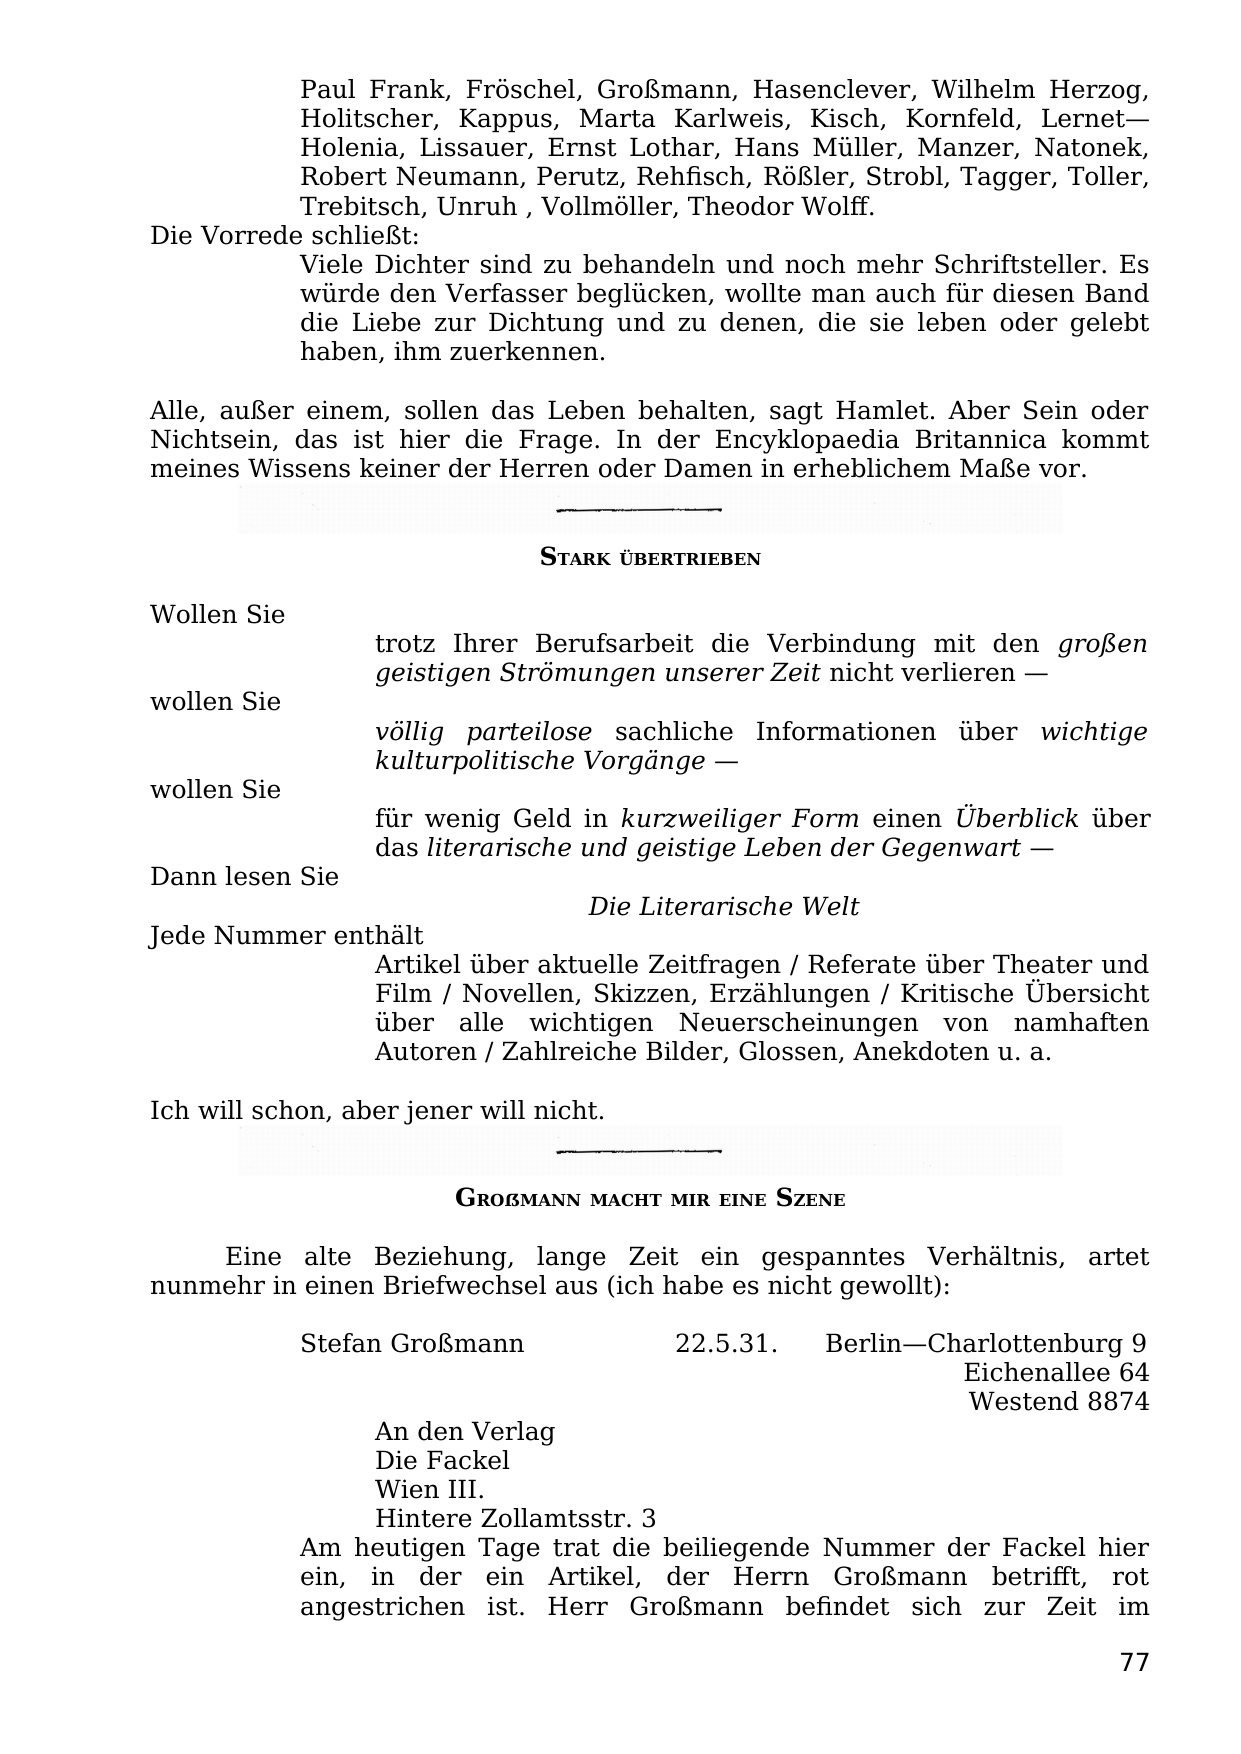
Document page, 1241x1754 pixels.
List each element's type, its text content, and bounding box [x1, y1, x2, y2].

text Die Literarische Welt [300, 892, 1151, 921]
text wollen Sie [150, 687, 1151, 717]
text Die Vorrede schließt: [150, 221, 1151, 250]
text für wenig Geld in kurzweiliger Form einen Überblick über das literarische und geistige Leben der Gegenwart — [375, 804, 1151, 862]
text Dann lesen Sie [150, 862, 1151, 892]
text Am heutigen Tage trat die beiliegende Nummer der Fackel hier ein, in der ein Artikel, der Herrn Großmann betrifft, rot angestrichen ist. Herr Großmann befindet sich zur Zeit im [300, 1533, 1151, 1621]
text Stefan Großmann 22.5.31. Berlin—Charlottenburg 9 [300, 1329, 1151, 1358]
text Die Fackel [300, 1446, 1151, 1475]
text Westend 8874 [300, 1387, 1151, 1417]
text Hintere Zollamtsstr. 3 [300, 1504, 1151, 1533]
text Großmann macht mir eine Szene [150, 1125, 1151, 1212]
text Wollen Sie [150, 600, 1151, 629]
text Artikel über aktuelle Zeitfragen / Referate über Theater und Film / Novellen, Skizzen, Erzählungen / Kritische Übersicht über alle wichtigen Neuerscheinungen von namhaften Autoren / Zahlreiche Bilder, Glossen, Anekdoten u. a. [375, 950, 1151, 1067]
text Paul Frank, Fröschel, Großmann, Hasenclever, Wilhelm Herzog, Holitscher, Kappus, Marta Karlweis, Kisch, Kornfeld, Lernet—Holenia, Lissauer, Ernst Lothar, Hans Müller, Manzer, Natonek, Robert Neumann, Perutz, Rehfisch, Rößler, Strobl, Tagger, Toller, Trebitsch, Unruh , Vollmöller, Theodor Wolff. [300, 75, 1151, 221]
text An den Verlag [300, 1417, 1151, 1446]
picture [237, 1125, 1063, 1176]
text Jede Nummer enthält [150, 921, 1151, 950]
text Alle, außer einem, sollen das Leben behalten, sagt Hamlet. Aber Sein oder Nichtsein, das ist hier die Frage. In der Encyklopaedia Britannica kommt meines Wissens keiner der Herren oder Damen in erheblichem Maße vor. [150, 396, 1151, 483]
text Ich will schon, aber jener will nicht. [150, 1096, 1151, 1125]
text Stark übertrieben [150, 483, 1151, 571]
text trotz Ihrer Berufsarbeit die Verbindung mit den großen geistigen Strömungen unserer Zeit nicht verlieren — [375, 629, 1151, 687]
text Eichenallee 64 [300, 1358, 1151, 1387]
text Eine alte Beziehung, lange Zeit ein gespanntes Verhältnis, artet nunmehr in einen Briefwechsel aus (ich habe es nicht gewollt): [150, 1242, 1151, 1300]
picture [237, 483, 1063, 534]
text Viele Dichter sind zu behandeln und noch mehr Schriftsteller. Es würde den Verfasser beglücken, wollte man auch für diesen Band die Liebe zur Dichtung und zu denen, die sie leben oder gelebt haben, ihm zuerkennen. [300, 250, 1151, 367]
text völlig parteilose sachliche Informationen über wichtige kulturpolitische Vorgänge — [375, 717, 1151, 775]
text wollen Sie [150, 775, 1151, 804]
text Wien III. [300, 1475, 1151, 1504]
